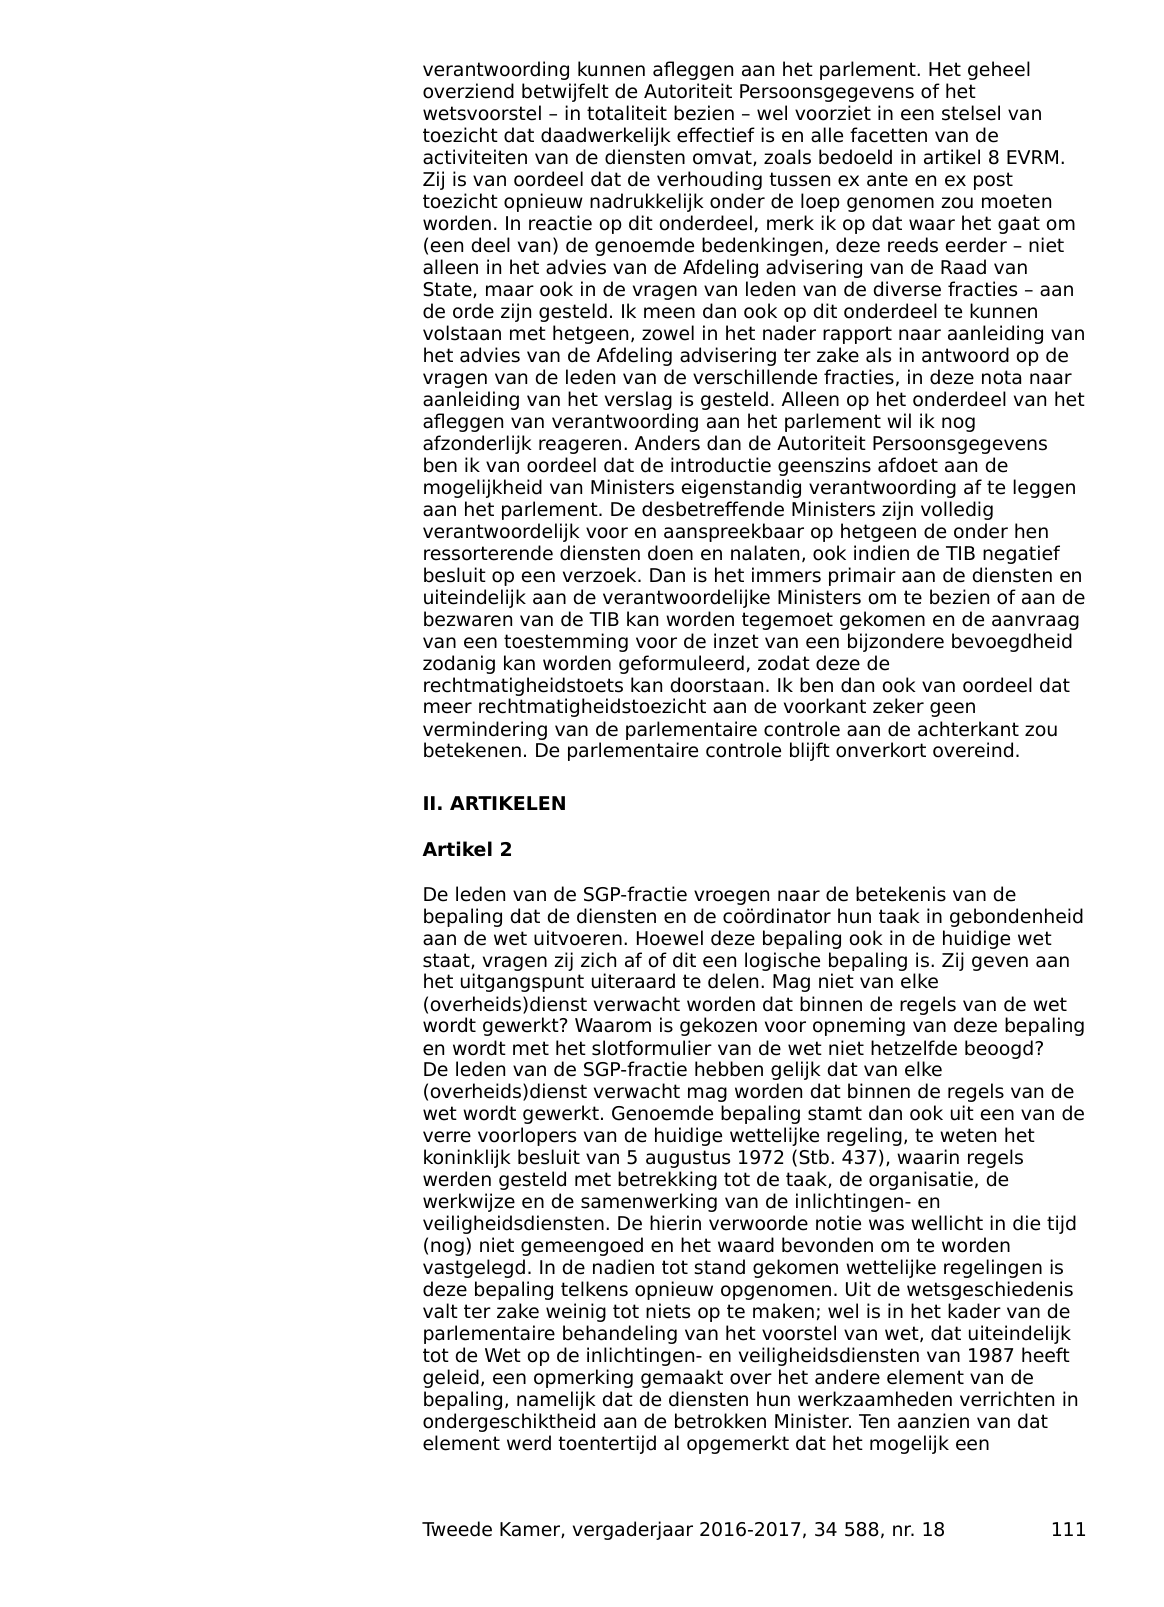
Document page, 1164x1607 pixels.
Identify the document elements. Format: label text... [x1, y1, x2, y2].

text De leden van de SGP-fractie vroegen naar de betekenis van de bepaling dat de diensten en de coördinator hun taak in gebondenheid aan de wet uitvoeren. Hoewel deze bepaling ook in de huidige wet staat, vragen zij zich af of dit een logische bepaling is. Zij geven aan het uitgangspunt uiteraard te delen. Mag niet van elke (overheids)dienst verwacht worden dat binnen de regels van de wet wordt gewerkt? Waarom is gekozen voor opneming van deze bepaling en wordt met het slotformulier van de wet niet hetzelfde beoogd? [422, 883, 1087, 1059]
text verantwoording kunnen afleggen aan het parlement. Het geheel overziend betwijfelt de Autoriteit Persoonsgegevens of het wetsvoorstel – in totaliteit bezien – wel voorziet in een stelsel van toezicht dat daadwerkelijk effectief is en alle facetten van de activiteiten van de diensten omvat, zoals bedoeld in artikel 8 EVRM. Zij is van oordeel dat de verhouding tussen ex ante en ex post toezicht opnieuw nadrukkelijk onder de loep genomen zou moeten worden. In reactie op dit onderdeel, merk ik op dat waar het gaat om (een deel van) de genoemde bedenkingen, deze reeds eerder – niet alleen in het advies van de Afdeling advisering van de Raad van State, maar ook in de vragen van leden van de diverse fracties – aan de orde zijn gesteld. Ik meen dan ook op dit onderdeel te kunnen volstaan met hetgeen, zowel in het nader rapport naar aanleiding van het advies van de Afdeling advisering ter zake als in antwoord op de vragen van de leden van de verschillende fracties, in deze nota naar aanleiding van het verslag is gesteld. Alleen op het onderdeel van het afleggen van verantwoording aan het parlement wil ik nog afzonderlijk reageren. Anders dan de Autoriteit Persoonsgegevens ben ik van oordeel dat de introductie geenszins afdoet aan de mogelijkheid van Ministers eigenstandig verantwoording af te leggen aan het parlement. De desbetreffende Ministers zijn volledig verantwoordelijk voor en aanspreekbaar op hetgeen de onder hen ressorterende diensten doen en nalaten, ook indien de TIB negatief besluit op een verzoek. Dan is het immers primair aan de diensten en uiteindelijk aan de verantwoordelijke Ministers om te bezien of aan de bezwaren van de TIB kan worden tegemoet gekomen en de aanvraag van een toestemming voor de inzet van een bijzondere bevoegdheid zodanig kan worden geformuleerd, zodat deze de rechtmatigheidstoets kan doorstaan. Ik ben dan ook van oordeel dat meer rechtmatigheidstoezicht aan de voorkant zeker geen vermindering van de parlementaire controle aan de achterkant zou betekenen. De parlementaire controle blijft onverkort overeind. [422, 59, 1087, 762]
subtitle II. ARTIKELEN [422, 792, 1087, 814]
subtitle Artikel 2 [422, 839, 1087, 861]
text De leden van de SGP-fractie hebben gelijk dat van elke (overheids)dienst verwacht mag worden dat binnen de regels van de wet wordt gewerkt. Genoemde bepaling stamt dan ook uit een van de verre voorlopers van de huidige wettelijke regeling, te weten het koninklijk besluit van 5 augustus 1972 (Stb. 437), waarin regels werden gesteld met betrekking tot de taak, de organisatie, de werkwijze en de samenwerking van de inlichtingen- en veiligheidsdiensten. De hierin verwoorde notie was wellicht in die tijd (nog) niet gemeengoed en het waard bevonden om te worden vastgelegd. In de nadien tot stand gekomen wettelijke regelingen is deze bepaling telkens opnieuw opgenomen. Uit de wetsgeschiedenis valt ter zake weinig tot niets op te maken; wel is in het kader van de parlementaire behandeling van het voorstel van wet, dat uiteindelijk tot de Wet op de inlichtingen- en veiligheidsdiensten van 1987 heeft geleid, een opmerking gemaakt over het andere element van de bepaling, namelijk dat de diensten hun werkzaamheden verrichten in ondergeschiktheid aan de betrokken Minister. Ten aanzien van dat element werd toentertijd al opgemerkt dat het mogelijk een [422, 1059, 1087, 1455]
